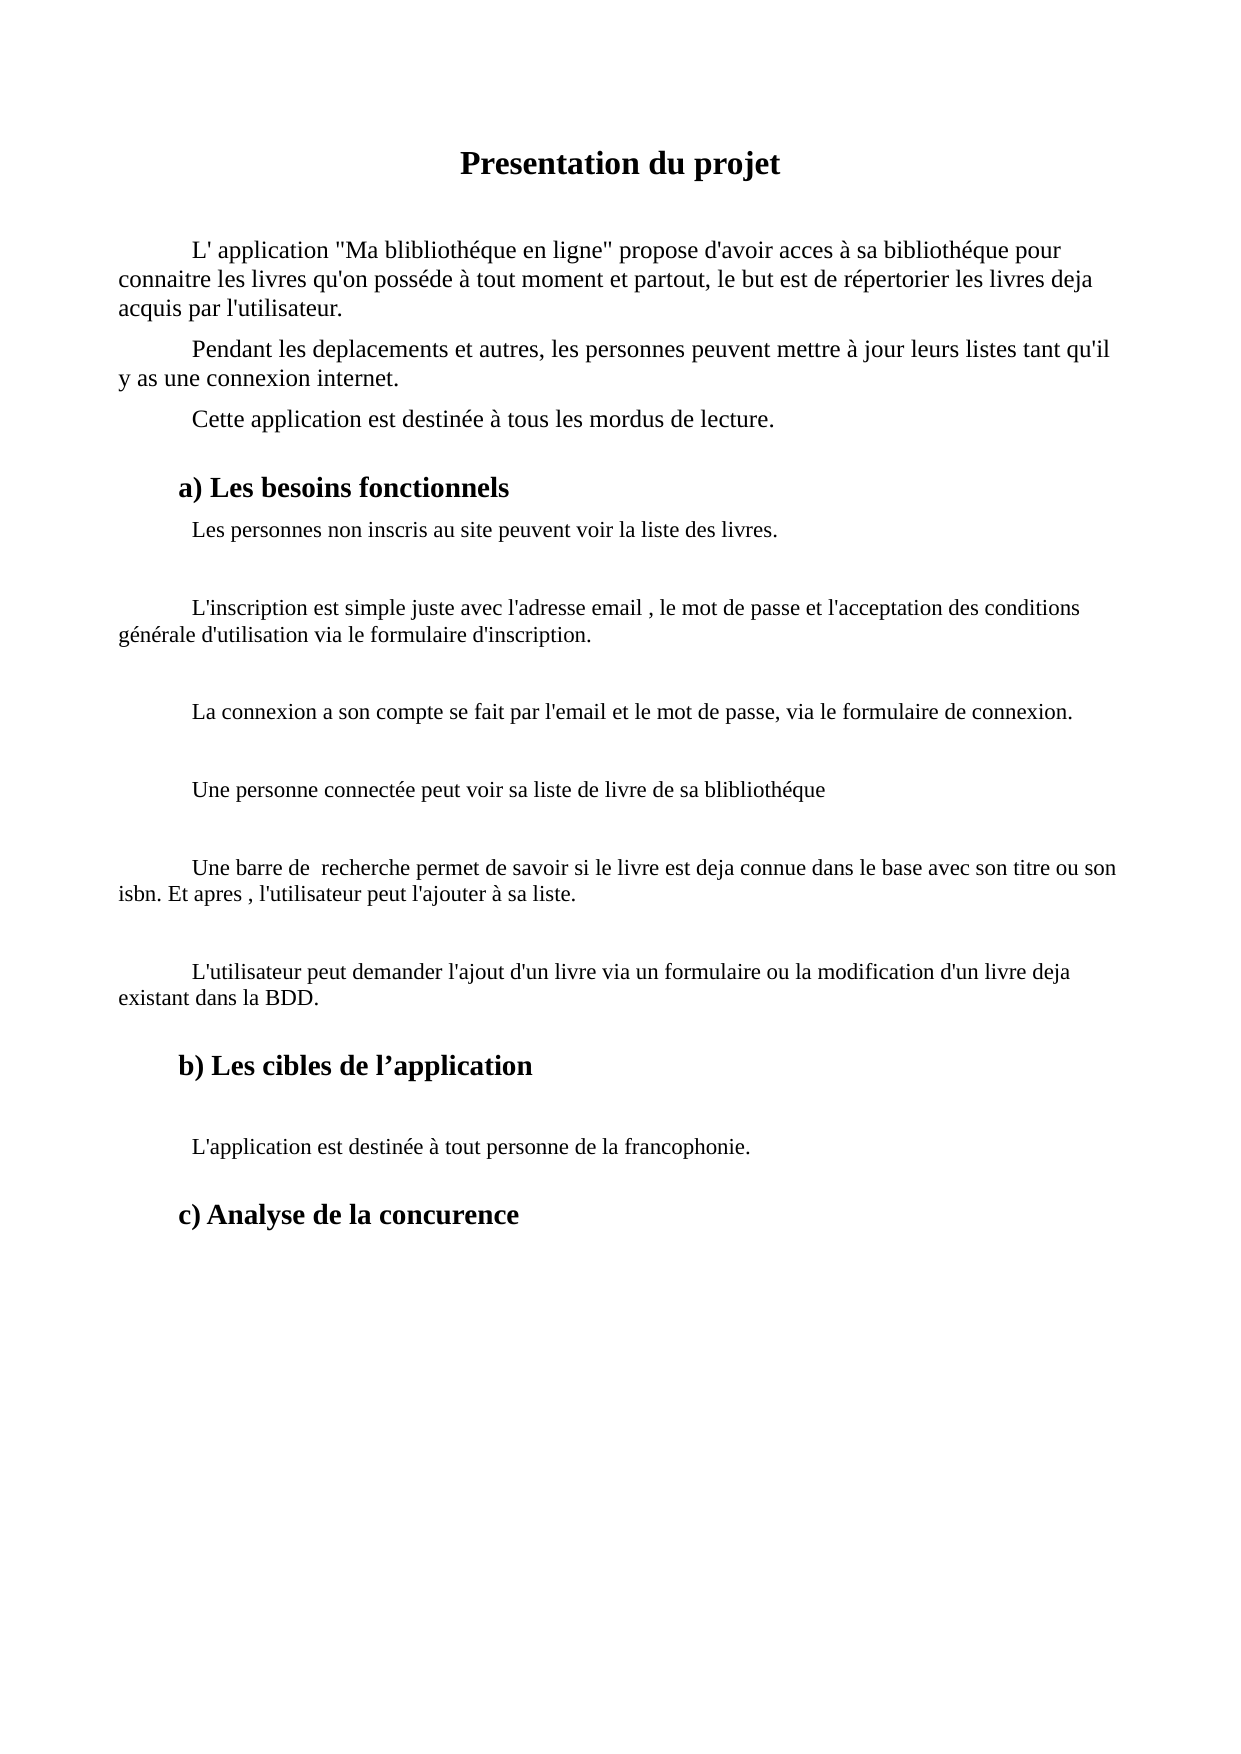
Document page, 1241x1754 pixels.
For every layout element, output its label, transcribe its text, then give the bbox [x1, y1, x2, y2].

subtitle b) Les cibles de l’application [118, 1048, 1122, 1082]
text L'application est destinée à tout personne de la francophonie. [118, 1133, 1122, 1159]
subtitle c) Analyse de la concurence [118, 1197, 1122, 1230]
text Une personne connectée peut voir sa liste de livre de sa blibliothéque [118, 776, 1122, 802]
text L'inscription est simple juste avec l'adresse email , le mot de passe et l'acceptation des conditions générale d'utilisation via le formulaire d'inscription. [118, 594, 1122, 647]
text L'utilisateur peut demander l'ajout d'un livre via un formulaire ou la modification d'un livre deja existant dans la BDD. [118, 958, 1122, 1011]
subtitle Presentation du projet [118, 143, 1122, 182]
text Les personnes non inscris au site peuvent voir la liste des livres. [118, 517, 1122, 543]
text L' application "Ma blibliothéque en ligne" propose d'avoir acces à sa bibliothéque pour connaitre les livres qu'on posséde à tout moment et partout, le but est de répertorier les livres deja acquis par l'utilisateur. [118, 236, 1122, 322]
text Cette application est destinée à tous les mordus de lecture. [118, 404, 1122, 433]
text La connexion a son compte se fait par l'email et le mot de passe, via le formulaire de connexion. [118, 698, 1122, 725]
subtitle a) Les besoins fonctionnels [118, 471, 1122, 504]
text Pendant les deplacements et autres, les personnes peuvent mettre à jour leurs listes tant qu'il y as une connexion internet. [118, 334, 1122, 392]
text Une barre de recherche permet de savoir si le livre est deja connue dans le base avec son titre ou son isbn. Et apres , l'utilisateur peut l'ajouter à sa liste. [118, 854, 1122, 906]
